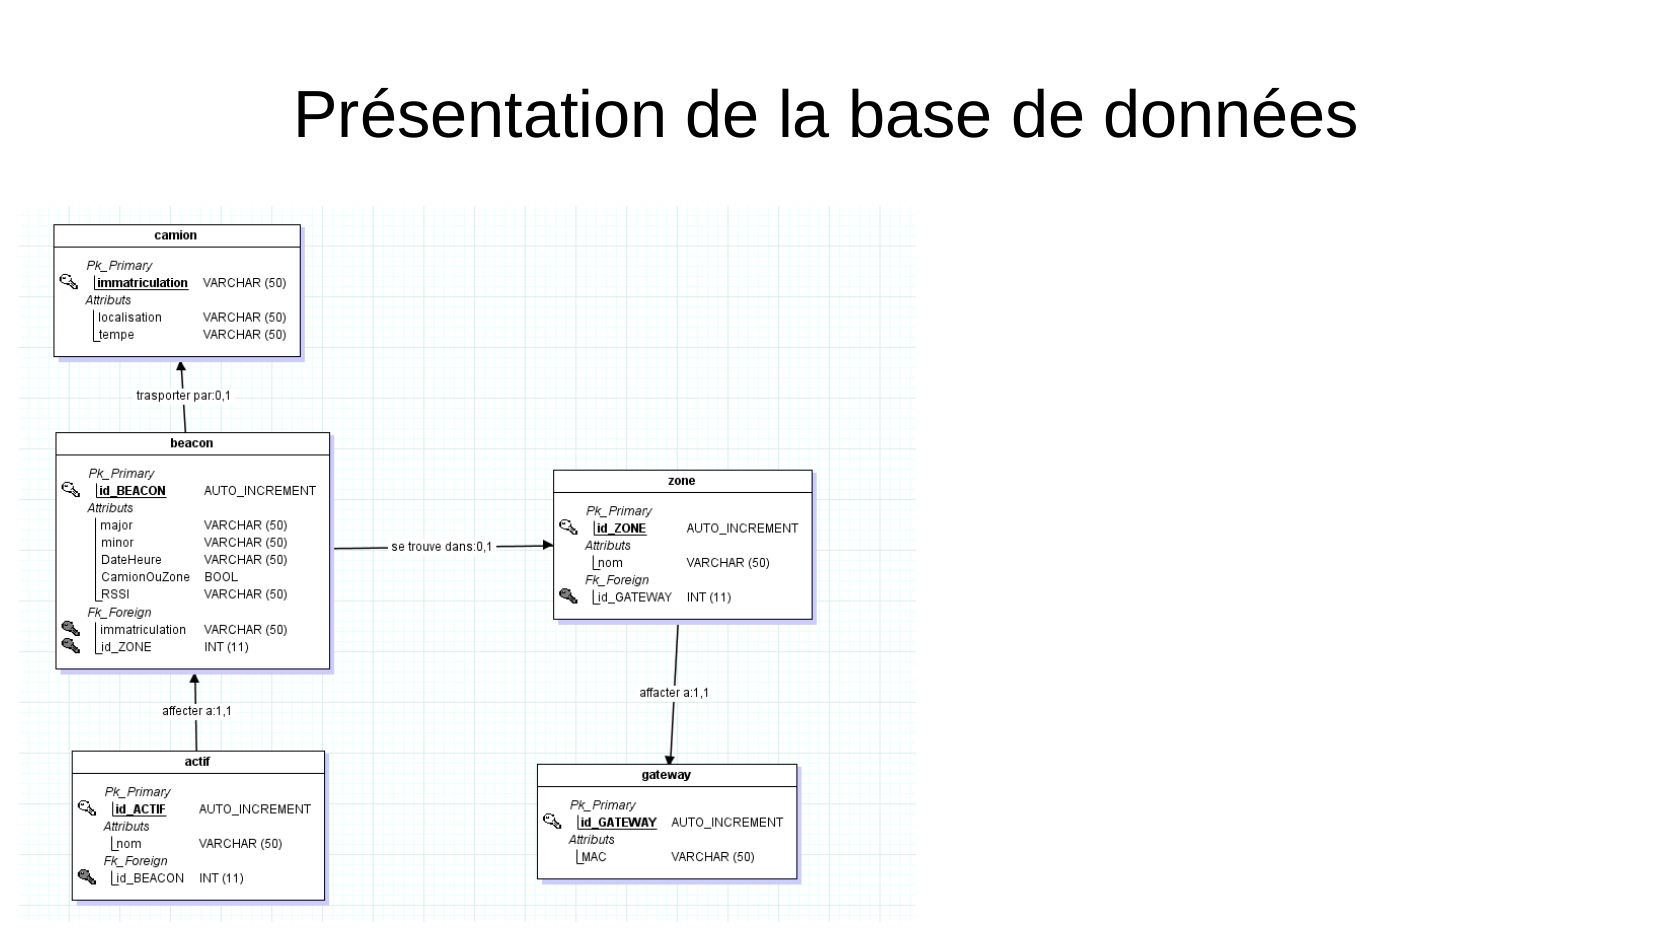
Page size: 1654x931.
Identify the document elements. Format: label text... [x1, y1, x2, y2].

picture [19, 206, 916, 922]
title Présentation de la base de données [82, 37, 1571, 193]
